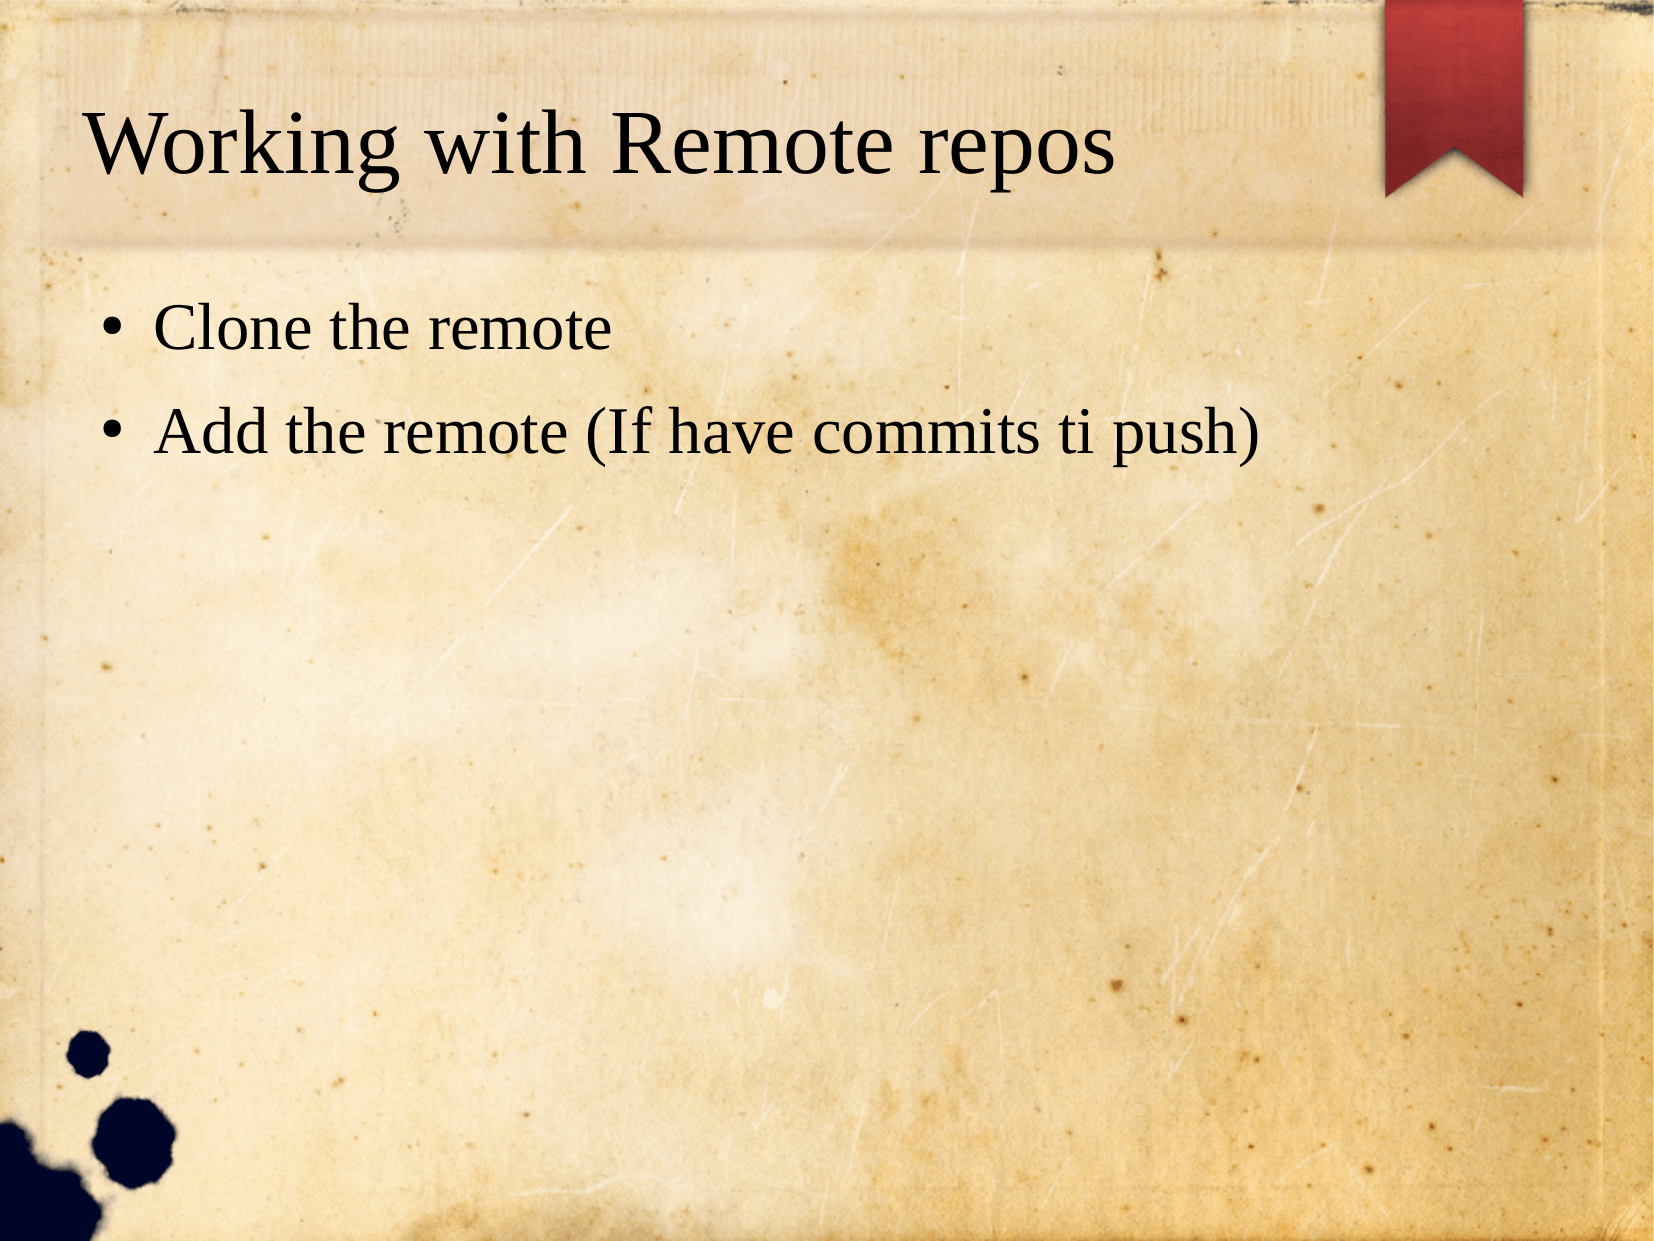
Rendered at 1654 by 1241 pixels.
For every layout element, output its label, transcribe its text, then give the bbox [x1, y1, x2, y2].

list Clone the remote Add the remote (If have commits ti push) [82, 290, 1538, 1010]
picture [0, 0, 1654, 1241]
title Working with Remote repos [82, 49, 1347, 237]
